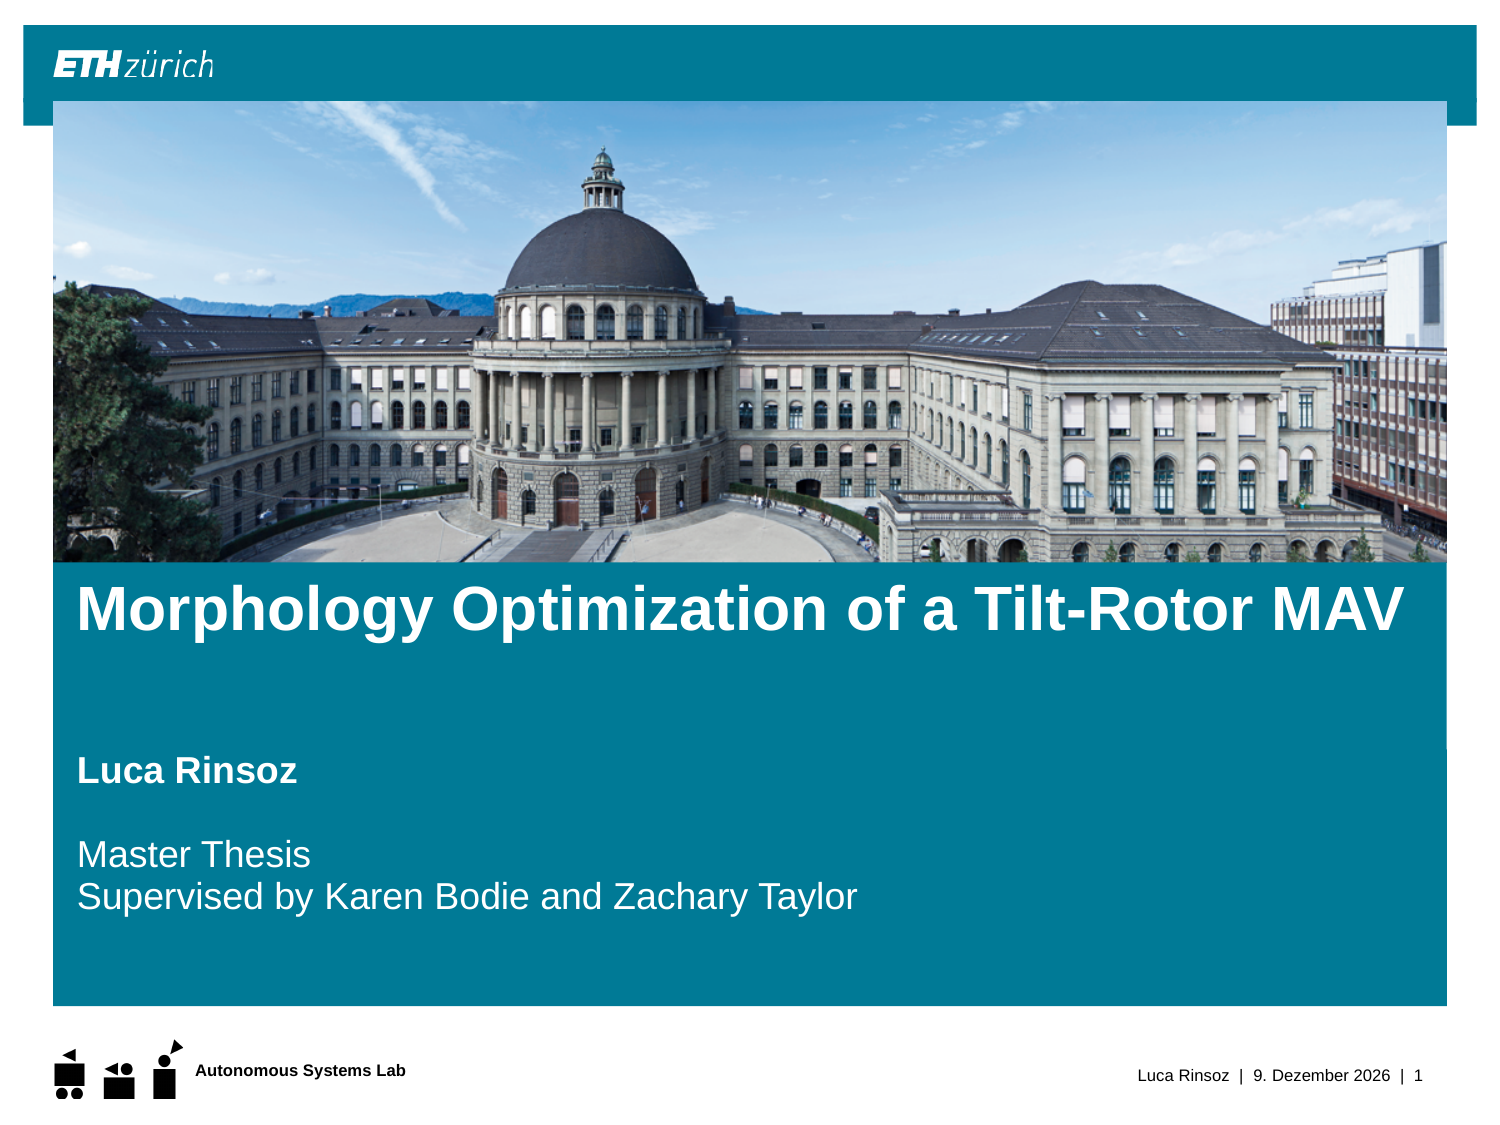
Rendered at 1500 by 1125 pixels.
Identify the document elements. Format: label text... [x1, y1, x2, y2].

picture [53, 102, 1447, 562]
subtitle Luca Rinsoz Master Thesis Supervised by Karen Bodie and Zachary Taylor [53, 749, 1447, 1007]
title Morphology Optimization of a Tilt-Rotor MAV [53, 562, 1447, 749]
